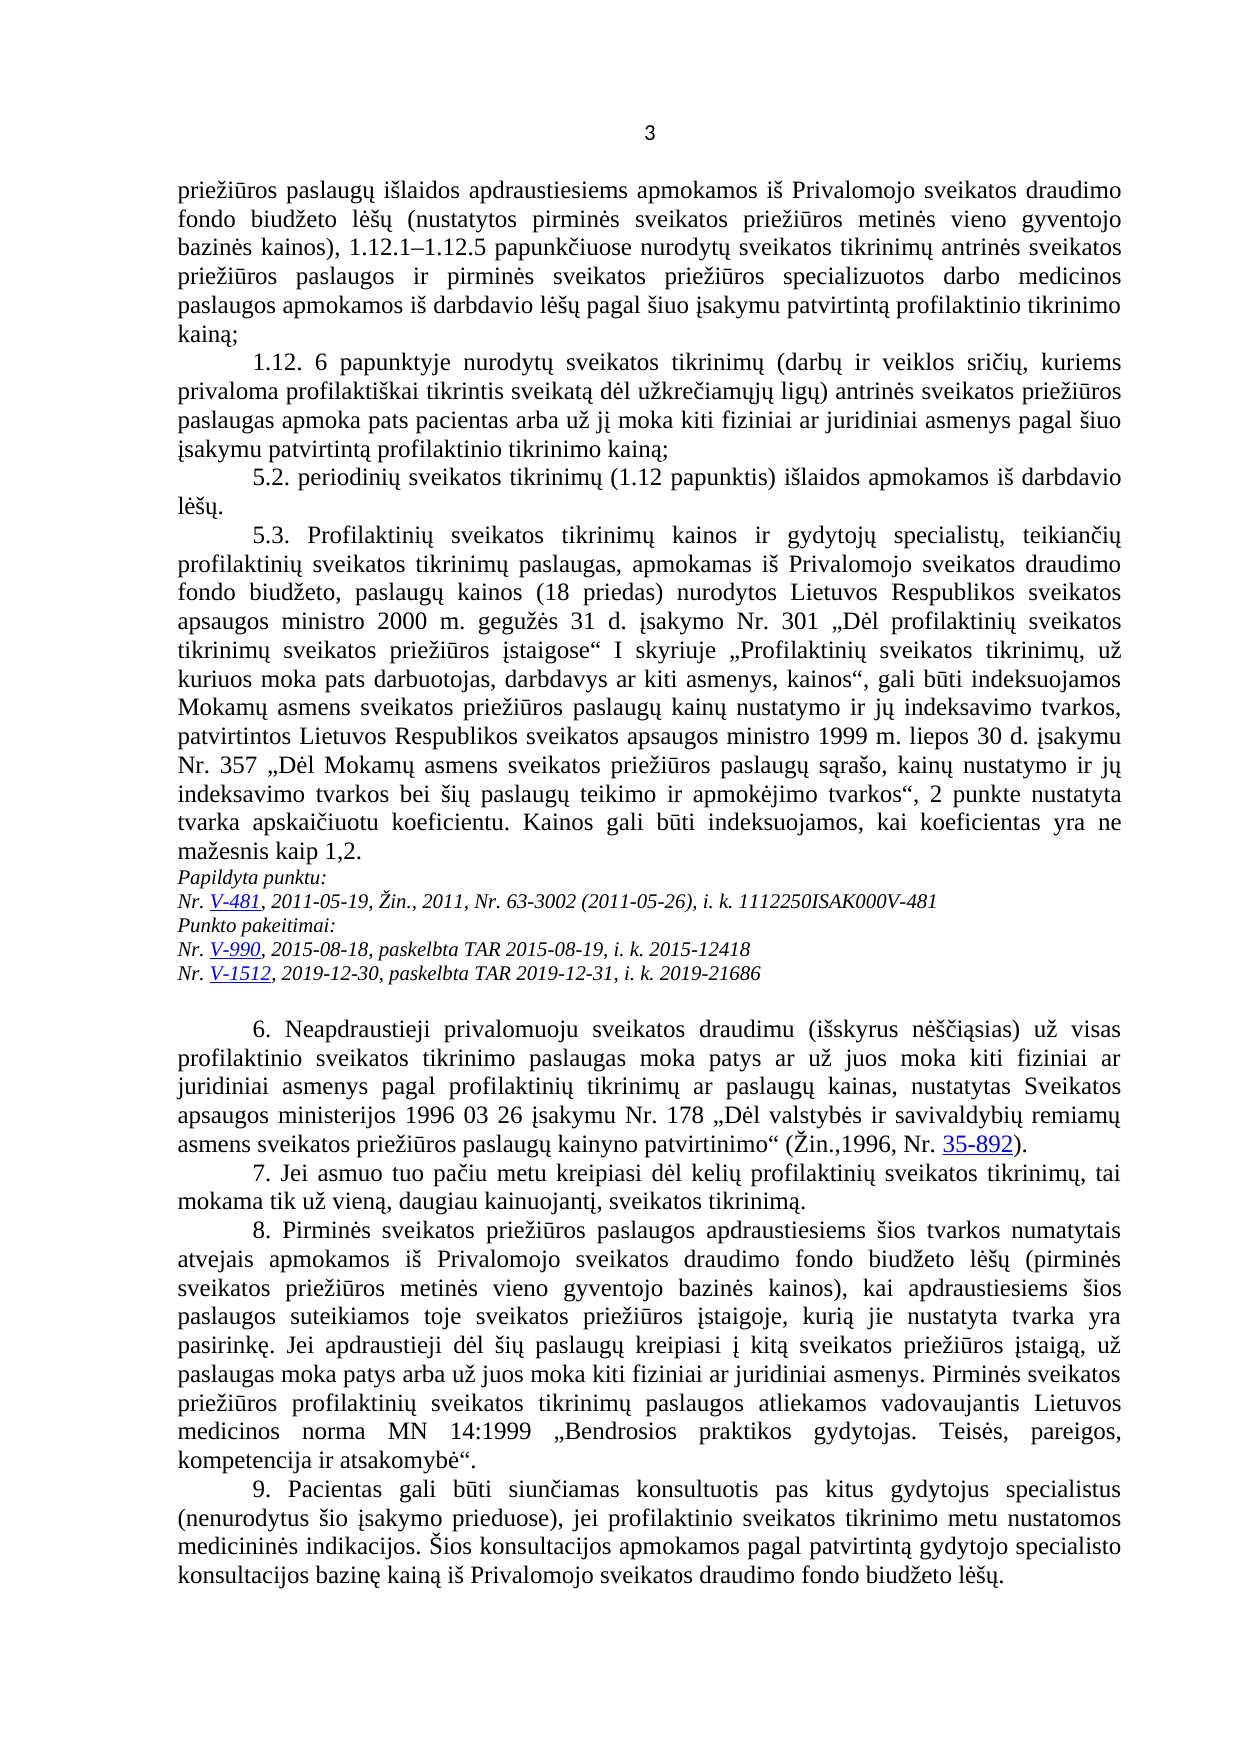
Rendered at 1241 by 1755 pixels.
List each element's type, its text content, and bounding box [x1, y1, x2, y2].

text Nr. V-1512, 2019-12-30, paskelbta TAR 2019-12-31, i. k. 2019-21686 [177, 961, 1122, 985]
text Nr. V-990, 2015-08-18, paskelbta TAR 2015-08-19, i. k. 2015-12418 [177, 937, 1122, 961]
text Nr. V-481, 2011-05-19, Žin., 2011, Nr. 63-3002 (2011-05-26), i. k. 1112250ISAK000V-481 [177, 889, 1122, 913]
text 6. Neapdraustieji privalomuoju sveikatos draudimu (išskyrus nėščiąsias) už visas profilaktinio sveikatos tikrinimo paslaugas moka patys ar už juos moka kiti fiziniai ar juridiniai asmenys pagal profilaktinių tikrinimų ar paslaugų kainas, nustatytas Sveikatos apsaugos ministerijos 1996 03 26 įsakymu Nr. 178 „Dėl valstybės ir savivaldybių remiamų asmens sveikatos priežiūros paslaugų kainyno patvirtinimo“ (Žin.,1996, Nr. 35-892). [177, 1014, 1122, 1158]
text Punkto pakeitimai: [177, 913, 1122, 937]
text 5.3. Profilaktinių sveikatos tikrinimų kainos ir gydytojų specialistų, teikiančių profilaktinių sveikatos tikrinimų paslaugas, apmokamas iš Privalomojo sveikatos draudimo fondo biudžeto, paslaugų kainos (18 priedas) nurodytos Lietuvos Respublikos sveikatos apsaugos ministro 2000 m. gegužės 31 d. įsakymo Nr. 301 „Dėl profilaktinių sveikatos tikrinimų sveikatos priežiūros įstaigose“ I skyriuje „Profilaktinių sveikatos tikrinimų, už kuriuos moka pats darbuotojas, darbdavys ar kiti asmenys, kainos“, gali būti indeksuojamos Mokamų asmens sveikatos priežiūros paslaugų kainų nustatymo ir jų indeksavimo tvarkos, patvirtintos Lietuvos Respublikos sveikatos apsaugos ministro 1999 m. liepos 30 d. įsakymu Nr. 357 „Dėl Mokamų asmens sveikatos priežiūros paslaugų sąrašo, kainų nustatymo ir jų indeksavimo tvarkos bei šių paslaugų teikimo ir apmokėjimo tvarkos“, 2 punkte nustatyta tvarka apskaičiuotu koeficientu. Kainos gali būti indeksuojamos, kai koeficientas yra ne mažesnis kaip 1,2. [177, 520, 1122, 865]
text Papildyta punktu: [177, 865, 1122, 889]
text 8. Pirminės sveikatos priežiūros paslaugos apdraustiesiems šios tvarkos numatytais atvejais apmokamos iš Privalomojo sveikatos draudimo fondo biudžeto lėšų (pirminės sveikatos priežiūros metinės vieno gyventojo bazinės kainos), kai apdraustiesiems šios paslaugos suteikiamos toje sveikatos priežiūros įstaigoje, kurią jie nustatyta tvarka yra pasirinkę. Jei apdraustieji dėl šių paslaugų kreipiasi į kitą sveikatos priežiūros įstaigą, už paslaugas moka patys arba už juos moka kiti fiziniai ar juridiniai asmenys. Pirminės sveikatos priežiūros profilaktinių sveikatos tikrinimų paslaugos atliekamos vadovaujantis Lietuvos medicinos norma MN 14:1999 „Bendrosios praktikos gydytojas. Teisės, pareigos, kompetencija ir atsakomybė“. [177, 1215, 1122, 1474]
text 7. Jei asmuo tuo pačiu metu kreipiasi dėl kelių profilaktinių sveikatos tikrinimų, tai mokama tik už vieną, daugiau kainuojantį, sveikatos tikrinimą. [177, 1158, 1122, 1215]
text priežiūros paslaugų išlaidos apdraustiesiems apmokamos iš Privalomojo sveikatos draudimo fondo biudžeto lėšų (nustatytos pirminės sveikatos priežiūros metinės vieno gyventojo bazinės kainos), 1.12.1–1.12.5 papunkčiuose nurodytų sveikatos tikrinimų antrinės sveikatos priežiūros paslaugos ir pirminės sveikatos priežiūros specializuotos darbo medicinos paslaugos apmokamos iš darbdavio lėšų pagal šiuo įsakymu patvirtintą profilaktinio tikrinimo kainą; [177, 175, 1122, 347]
text 9. Pacientas gali būti siunčiamas konsultuotis pas kitus gydytojus specialistus (nenurodytus šio įsakymo prieduose), jei profilaktinio sveikatos tikrinimo metu nustatomos medicininės indikacijos. Šios konsultacijos apmokamos pagal patvirtintą gydytojo specialisto konsultacijos bazinę kainą iš Privalomojo sveikatos draudimo fondo biudžeto lėšų. [177, 1474, 1122, 1589]
text 1.12. 6 papunktyje nurodytų sveikatos tikrinimų (darbų ir veiklos sričių, kuriems privaloma profilaktiškai tikrintis sveikatą dėl užkrečiamųjų ligų) antrinės sveikatos priežiūros paslaugas apmoka pats pacientas arba už jį moka kiti fiziniai ar juridiniai asmenys pagal šiuo įsakymu patvirtintą profilaktinio tikrinimo kainą; [177, 347, 1122, 462]
text 5.2. periodinių sveikatos tikrinimų (1.12 papunktis) išlaidos apmokamos iš darbdavio lėšų. [177, 462, 1122, 520]
